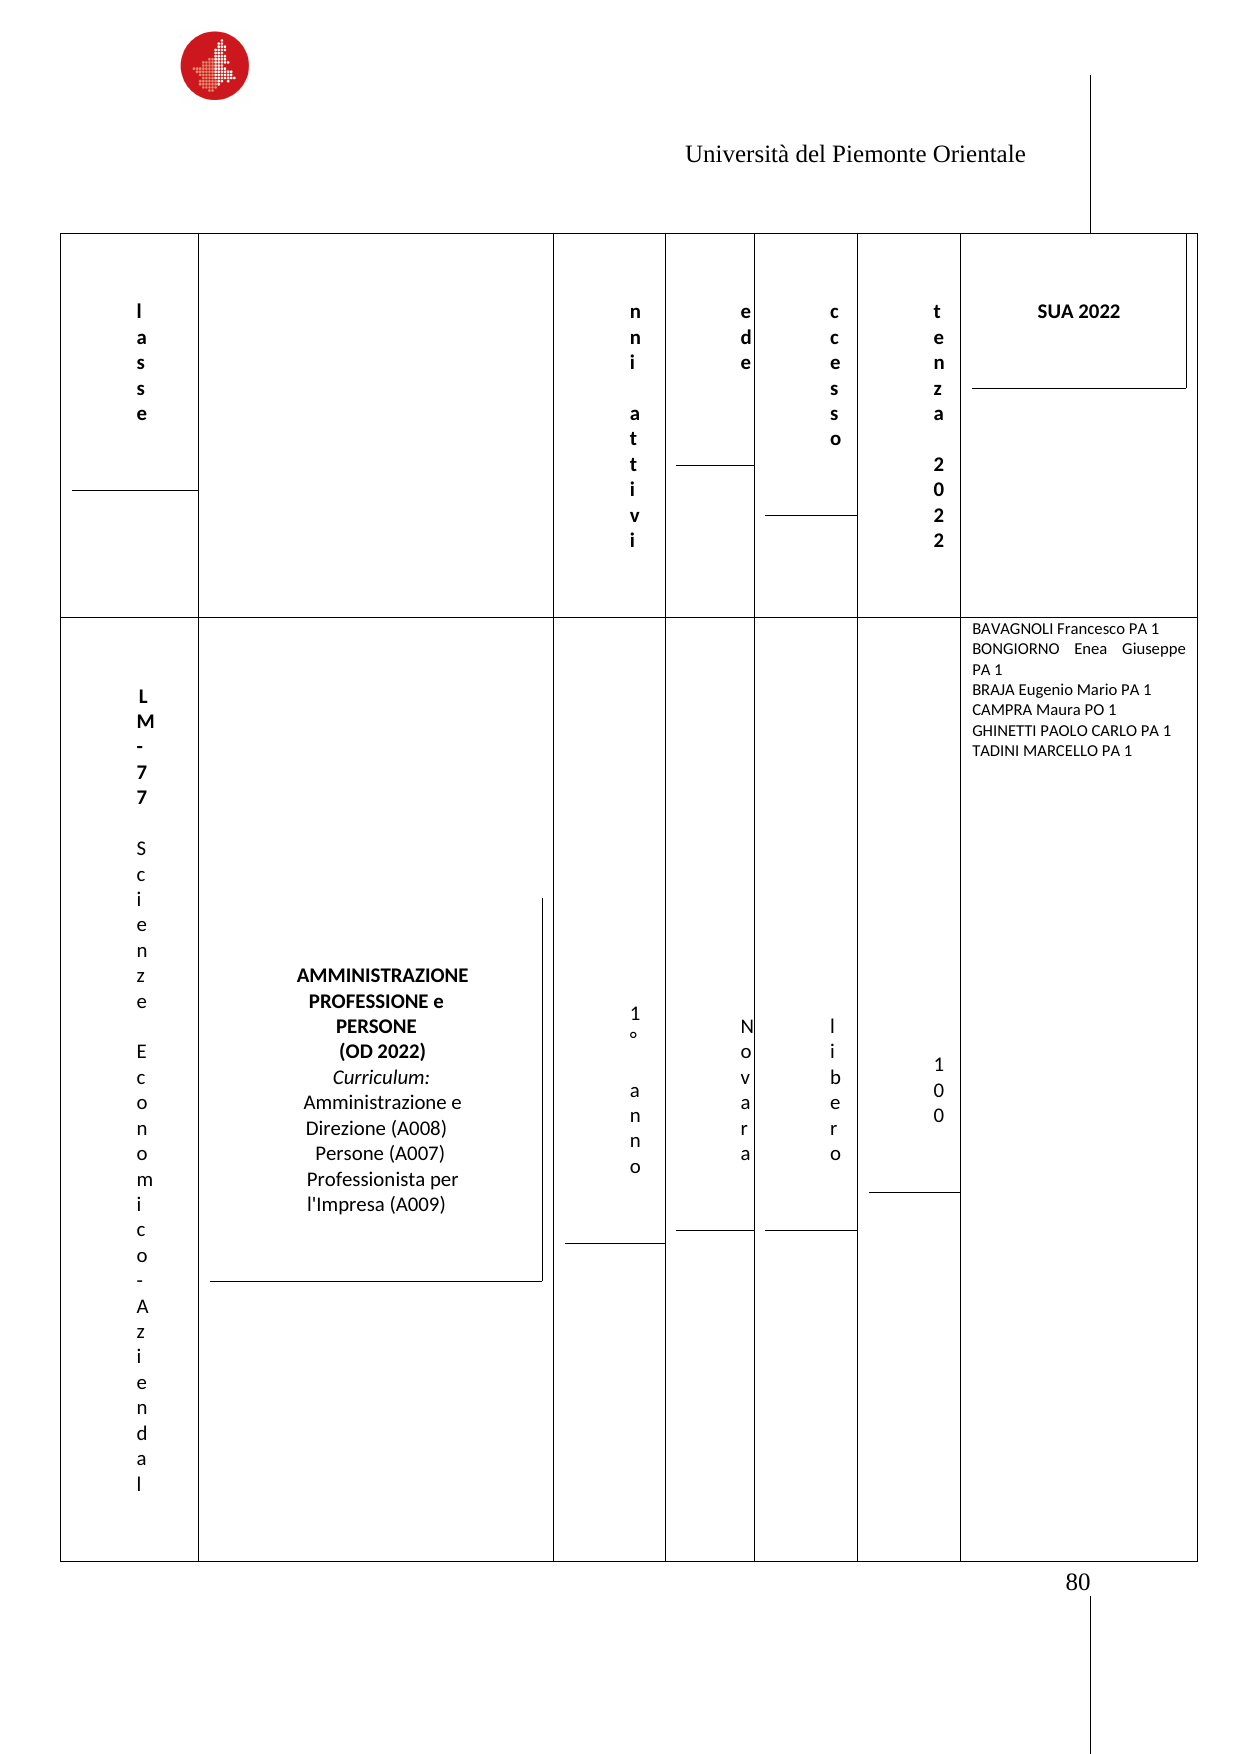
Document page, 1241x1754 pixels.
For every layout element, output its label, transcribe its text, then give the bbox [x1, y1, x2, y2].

table_cell BAVAGNOLI Francesco PA 1 BONGIORNO Enea Giuseppe PA 1 BRAJA Eugenio Mario PA 1 CAMPRA Maura PO 1 GHINETTI PAOLO CARLO PA 1 TADINI MARCELLO PA 1 [961, 618, 1197, 1561]
table_header [199, 234, 553, 617]
table_header tenza 2022 [858, 234, 960, 617]
table_cell AMMINISTRAZIONE PROFESSIONE e PERSONE (OD 2022) Curriculum: Amministrazione e Direzione (A008) Persone (A007) Professionista per l'Impresa (A009) [199, 618, 553, 1561]
table_header ede [666, 234, 754, 617]
table_header SUA 2022 [961, 234, 1197, 617]
table_header nni attivi [554, 234, 665, 617]
table_cell LM-77 Scienze Economico-Aziendal [61, 618, 198, 1561]
table_cell Novara [666, 618, 754, 1561]
table_cell 1° anno [554, 618, 665, 1561]
table_header lasse [61, 234, 198, 617]
table_header ccesso [755, 234, 857, 617]
table_cell 100 [858, 618, 960, 1561]
table_cell libero [755, 618, 857, 1561]
